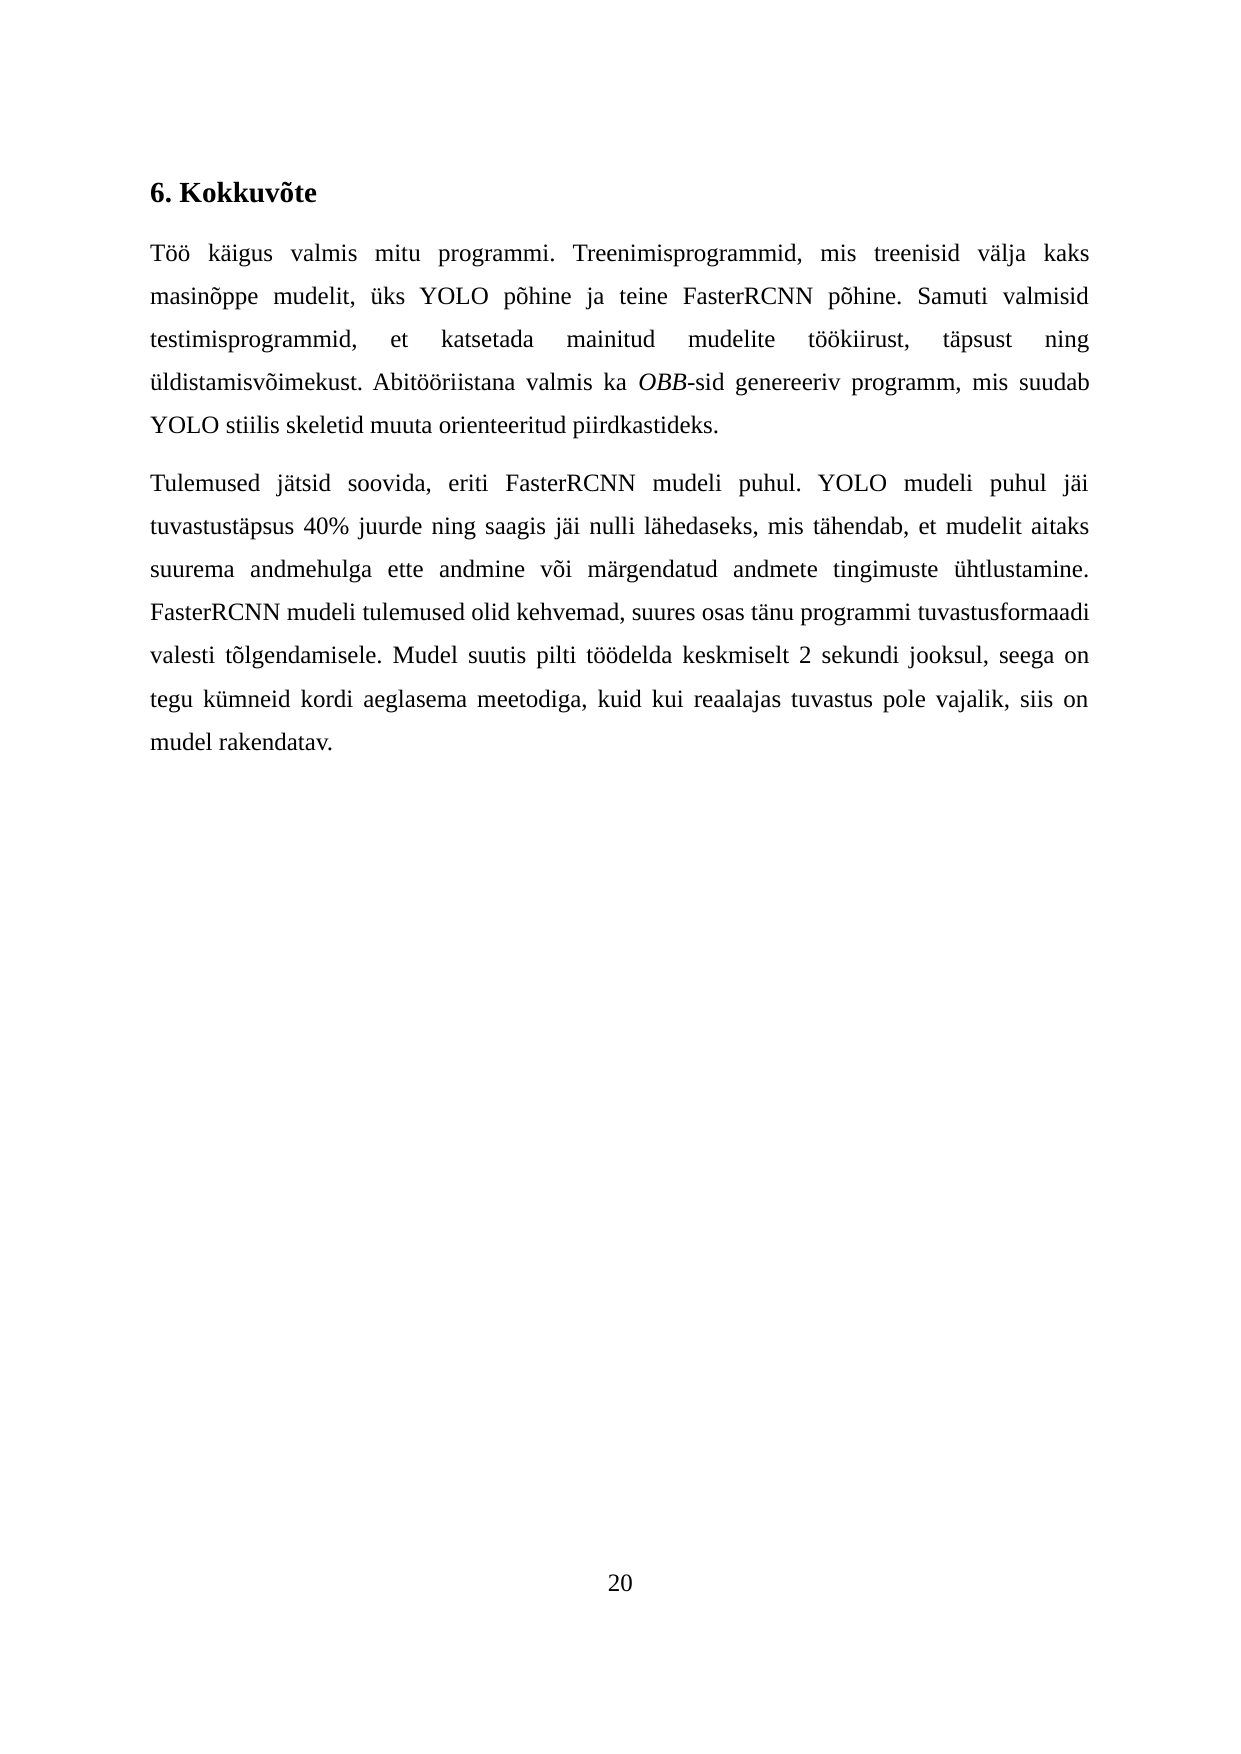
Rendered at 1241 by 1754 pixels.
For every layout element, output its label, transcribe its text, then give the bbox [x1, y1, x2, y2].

text Töö käigus valmis mitu programmi. Treenimisprogrammid, mis treenisid välja kaks masinõppe mudelit, üks YOLO põhine ja teine FasterRCNN põhine. Samuti valmisid testimisprogrammid, et katsetada mainitud mudelite töökiirust, täpsust ning üldistamisvõimekust. Abitööriistana valmis ka OBB-sid genereeriv programm, mis suudab YOLO stiilis skeletid muuta orienteeritud piirdkastideks. [150, 238, 1090, 439]
subtitle 6. Kokkuvõte [150, 175, 1090, 208]
text Tulemused jätsid soovida, eriti FasterRCNN mudeli puhul. YOLO mudeli puhul jäi tuvastustäpsus 40% juurde ning saagis jäi nulli lähedaseks, mis tähendab, et mudelit aitaks suurema andmehulga ette andmine või märgendatud andmete tingimuste ühtlustamine. FasterRCNN mudeli tulemused olid kehvemad, suures osas tänu programmi tuvastusformaadi valesti tõlgendamisele. Mudel suutis pilti töödelda keskmiselt 2 sekundi jooksul, seega on tegu kümneid kordi aeglasema meetodiga, kuid kui reaalajas tuvastus pole vajalik, siis on mudel rakendatav. [150, 468, 1090, 756]
